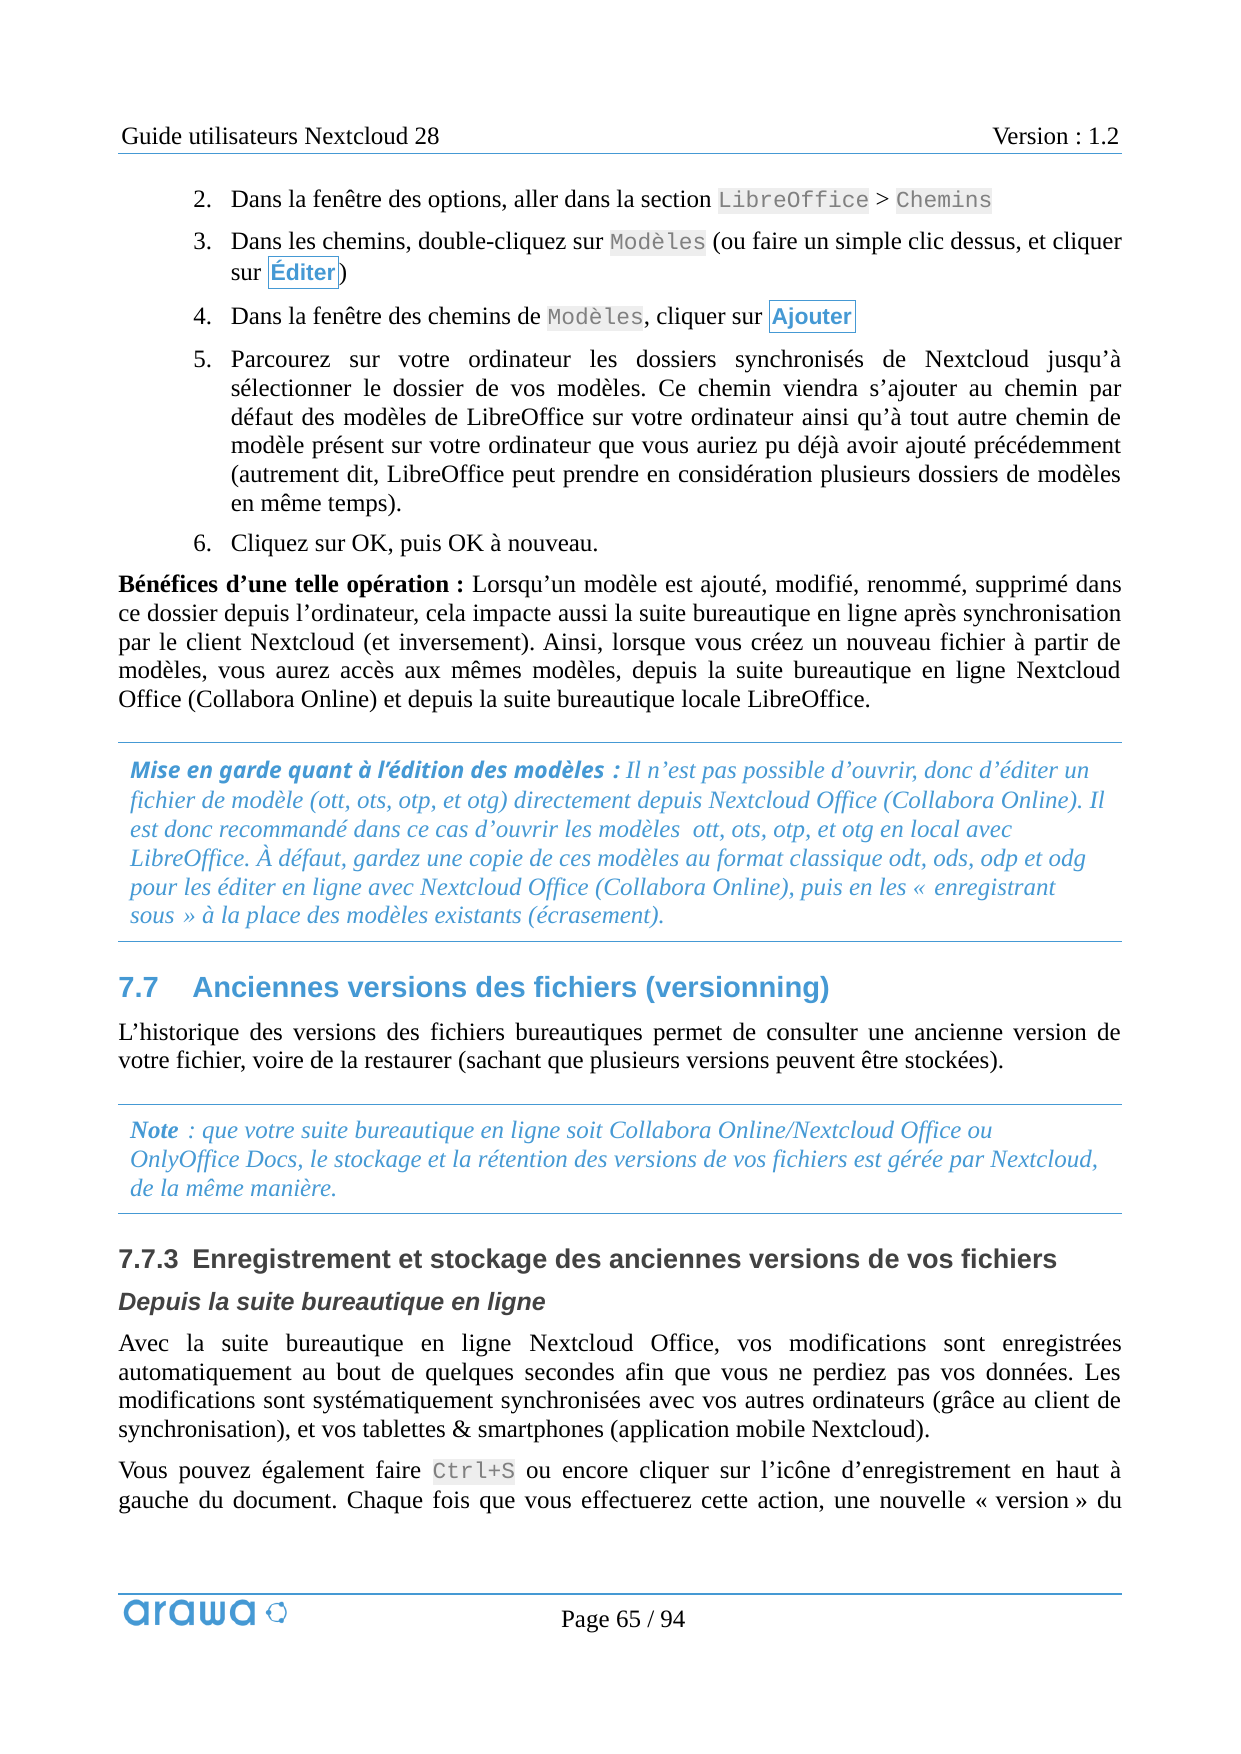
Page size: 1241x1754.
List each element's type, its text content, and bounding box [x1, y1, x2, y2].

picture [121, 1597, 290, 1628]
text Mise en garde quant à l’édition des modèles : Il n’est pas possible d’ouvrir, donc d’éditer un fichier de modèle (ott, ots, otp, et otg) directement depuis Nextcloud Office (Collabora Online). Il est donc recommandé dans ce cas d’ouvrir les modèles ott, ots, otp, et otg en local avec LibreOffice. À défaut, gardez une copie de ces modèles au format classique odt, ods, odp et odg pour les éditer en ligne avec Nextcloud Office (Collabora Online), puis en les « enregistrant sous » à la place des modèles existants (écrasement). [118, 743, 1122, 941]
text Avec la suite bureautique en ligne Nextcloud Office, vos modifications sont enregistrées automatiquement au bout de quelques secondes afin que vous ne perdiez pas vos données. Les modifications sont systématiquement synchronisées avec vos autres ordinateurs (grâce au client de synchronisation), et vos tablettes & smartphones (application mobile Nextcloud). [118, 1328, 1122, 1443]
text Bénéfices d’une telle opération : Lorsqu’un modèle est ajouté, modifié, renommé, supprimé dans ce dossier depuis l’ordinateur, cela impacte aussi la suite bureautique en ligne après synchronisation par le client Nextcloud (et inversement). Ainsi, lorsque vous créez un nouveau fichier à partir de modèles, vous aurez accès aux mêmes modèles, depuis la suite bureautique en ligne Nextcloud Office (Collabora Online) et depuis la suite bureautique locale LibreOffice. [118, 569, 1122, 713]
list Cliquez sur OK, puis OK à nouveau. [193, 528, 1122, 557]
subtitle Anciennes versions des fichiers (versionning) [118, 971, 1122, 1004]
subtitle Depuis la suite bureautique en ligne [118, 1287, 1122, 1316]
subtitle Enregistrement et stockage des anciennes versions de vos fichiers [118, 1243, 1122, 1274]
list [856, 300, 1122, 332]
list Ajouter [770, 301, 855, 332]
list Dans la fenêtre des chemins de Modèles, cliquer sur [193, 300, 769, 332]
text Vous pouvez également faire Ctrl+S ou encore cliquer sur l’icône d’enregistrement en haut à gauche du document. Chaque fois que vous effectuerez cette action, une nouvelle « version » du [118, 1455, 1122, 1514]
text L’historique des versions des fichiers bureautiques permet de consulter une ancienne version de votre fichier, voire de la restaurer (sachant que plusieurs versions peuvent être stockées). [118, 1017, 1122, 1074]
list Dans la fenêtre des options, aller dans la section LibreOffice > Chemins [193, 184, 1122, 214]
list Parcourez sur votre ordinateur les dossiers synchronisés de Nextcloud jusqu’à sélectionner le dossier de vos modèles. Ce chemin viendra s’ajouter au chemin par défaut des modèles de LibreOffice sur votre ordinateur ainsi qu’à tout autre chemin de modèle présent sur votre ordinateur que vous auriez pu déjà avoir ajouté précédemment (autrement dit, LibreOffice peut prendre en considération plusieurs dossiers de modèles en même temps). [193, 344, 1122, 517]
text Note : que votre suite bureautique en ligne soit Collabora Online/Nextcloud Office ou OnlyOffice Docs, le stockage et la rétention des versions de vos fichiers est gérée par Nextcloud, de la même manière. [118, 1105, 1122, 1213]
list Dans les chemins, double-cliquez sur Modèles (ou faire un simple clic dessus, et cliquer sur Éditer) [193, 226, 1122, 288]
